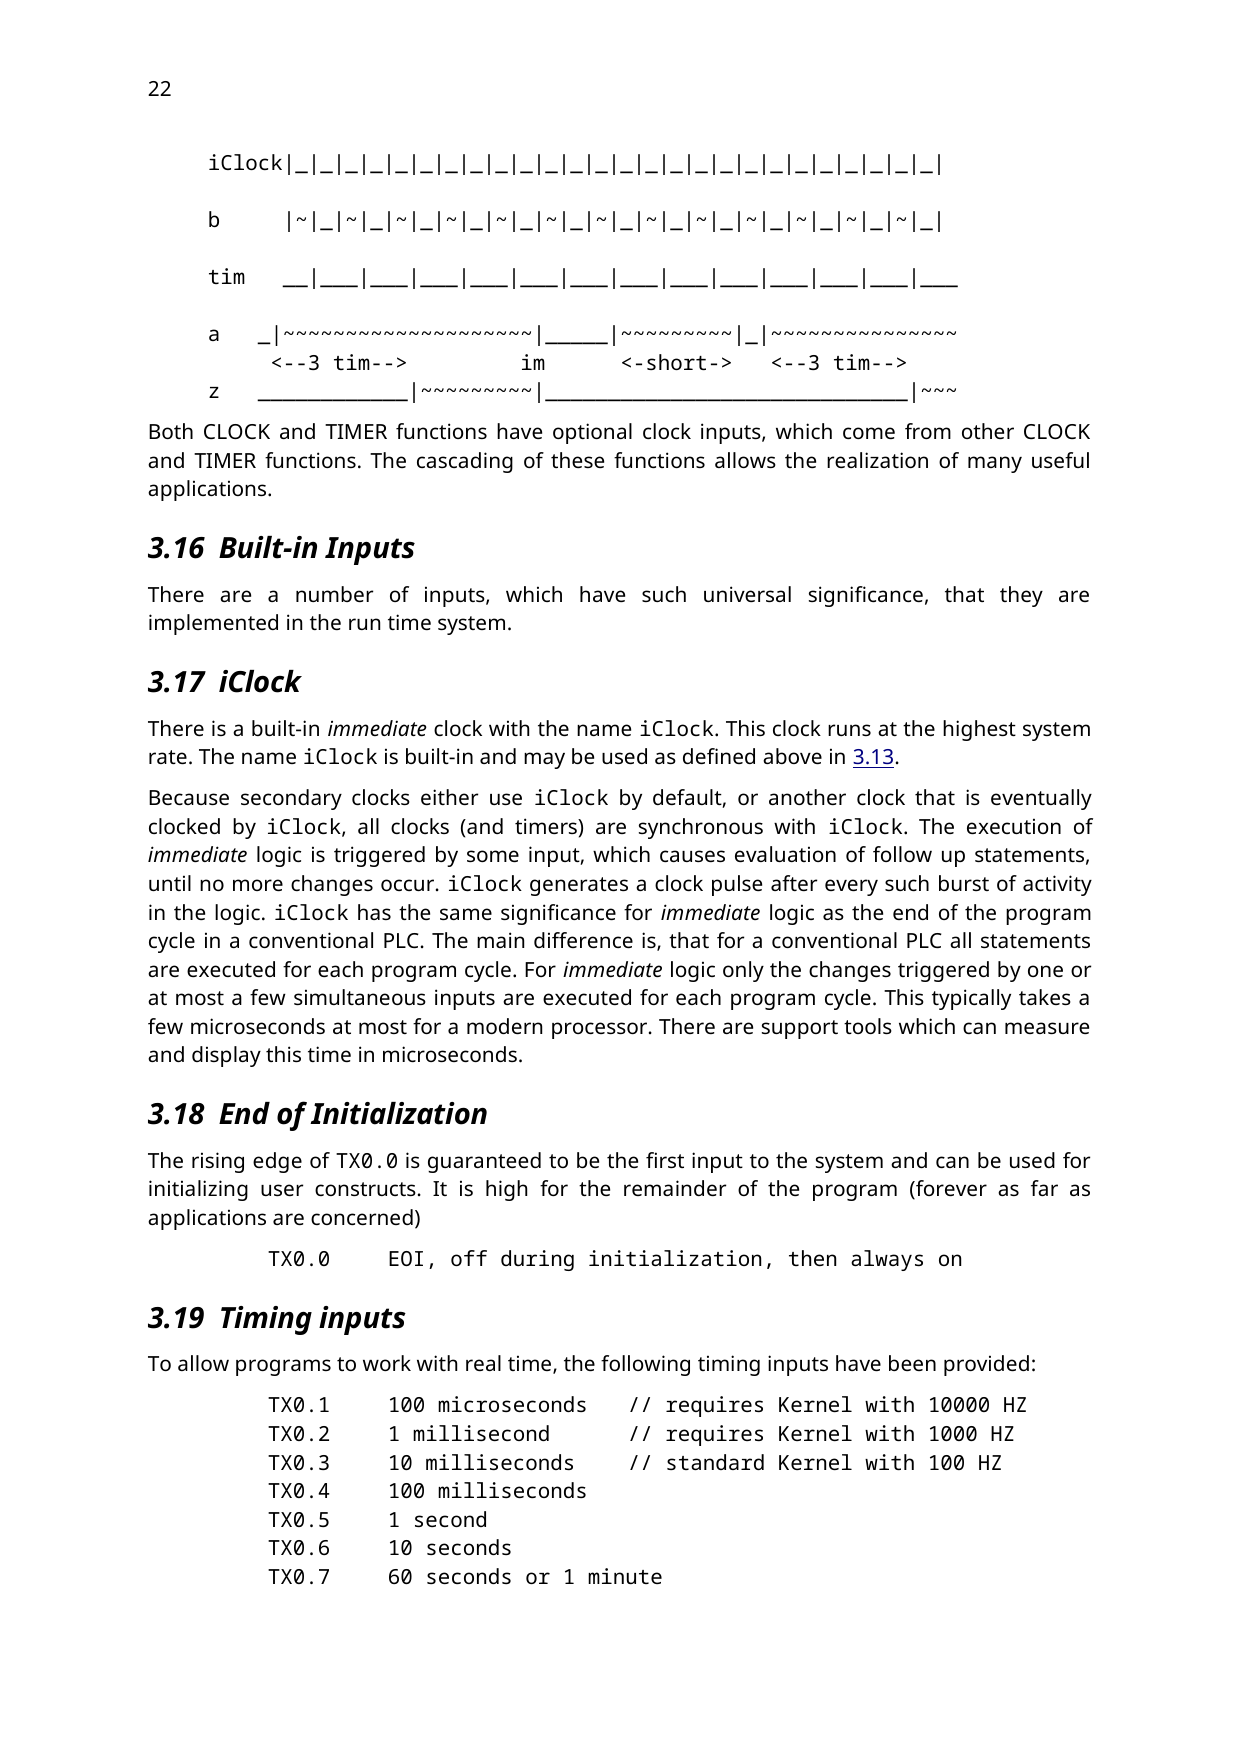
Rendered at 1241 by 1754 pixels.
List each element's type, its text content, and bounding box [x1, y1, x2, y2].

text The rising edge of TX0.0 is guaranteed to be the first input to the system and can be used for initializing user constructs. It is high for the remainder of the program (forever as far as applications are concerned) [148, 1146, 1092, 1231]
subtitle iClock [148, 662, 1092, 701]
text TX0.1 100 microseconds // requires Kernel with 10000 HZ TX0.2 1 millisecond // requires Kernel with 1000 HZ TX0.3 10 milliseconds // standard Kernel with 100 HZ TX0.4 100 milliseconds TX0.5 1 second TX0.6 10 seconds TX0.7 60 seconds or 1 minute [268, 1390, 1092, 1590]
subtitle End of Initialization [148, 1094, 1092, 1133]
text Both CLOCK and TIMER functions have optional clock inputs, which come from other CLOCK and TIMER functions. The cascading of these functions allows the realization of many useful applications. [148, 417, 1092, 503]
text TX0.0 EOI, off during initialization, then always on [268, 1244, 1092, 1272]
text Because secondary clocks either use iClock by default, or another clock that is eventually clocked by iClock, all clocks (and timers) are synchronous with iClock. The execution of immediate logic is triggered by some input, which causes evaluation of follow up statements, until no more changes occur. iClock generates a clock pulse after every such burst of activity in the logic. iClock has the same significance for immediate logic as the end of the program cycle in a conventional PLC. The main difference is, that for a conventional PLC all statements are executed for each program cycle. For immediate logic only the changes triggered by one or at most a few simultaneous inputs are executed for each program cycle. This typically takes a few microseconds at most for a modern processor. There are support tools which can measure and display this time in microseconds. [148, 783, 1092, 1069]
subtitle Timing inputs [148, 1297, 1092, 1337]
text To allow programs to work with real time, the following timing inputs have been provided: [148, 1349, 1092, 1378]
text There are a number of inputs, which have such universal significance, that they are implemented in the run time system. [148, 580, 1092, 637]
text There is a built-in immediate clock with the name iClock. This clock runs at the highest system rate. The name iClock is built-in and may be used as defined above in 3.13. [148, 714, 1092, 771]
text iClock|_|_|_|_|_|_|_|_|_|_|_|_|_|_|_|_|_|_|_|_|_|_|_|_|_|_| b |~|_|~|_|~|_|~|_|~|_|~|_|~|_|~|_|~|_|~|_|~|_|~|_|~|_| tim __|___|___|___|___|___|___|___|___|___|___|___|___|___ a _|~~~~~~~~~~~~~~~~~~~~|_____|~~~~~~~~~|_|~~~~~~~~~~~~~~~ <--3 tim--> im <-short-> <--3 tim--> z ____________|~~~~~~~~~|_____________________________|~~~ [208, 148, 1092, 404]
subtitle Built-in Inputs [148, 528, 1092, 567]
